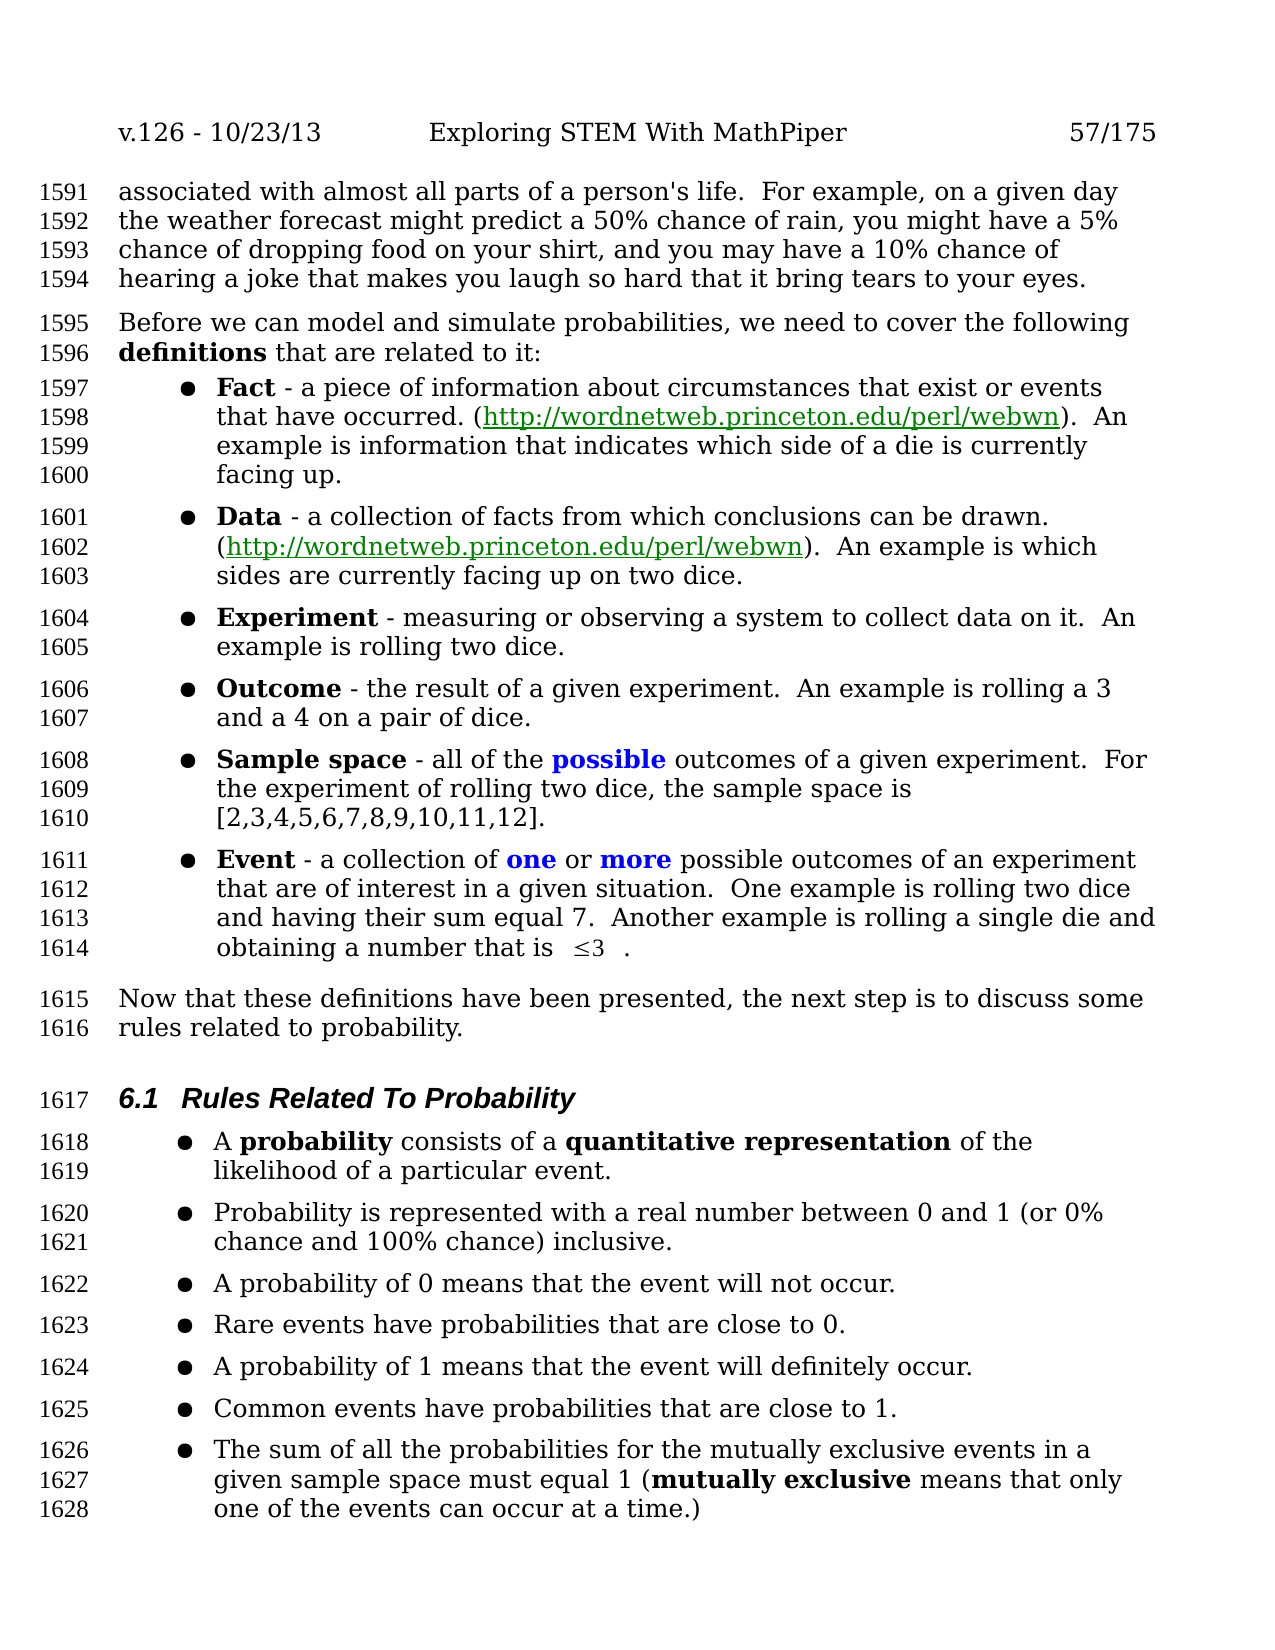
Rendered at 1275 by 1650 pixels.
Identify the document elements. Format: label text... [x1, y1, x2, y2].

list Fact - a piece of information about circumstances that exist or events that have occurred. (http://wordnetweb.princeton.edu/perl/webwn). An example is information that indicates which side of a die is currently facing up. [178, 373, 1157, 490]
list Data - a collection of facts from which conclusions can be drawn. (http://wordnetweb.princeton.edu/perl/webwn). An example is which sides are currently facing up on two dice. [178, 502, 1157, 590]
list Common events have probabilities that are close to 1. [175, 1394, 1157, 1423]
list The sum of all the probabilities for the mutually exclusive events in a given sample space must equal 1 (mutually exclusive means that only one of the events can occur at a time.) [175, 1436, 1157, 1523]
subtitle Rules Related To Probability [118, 1082, 1157, 1115]
list A probability of 0 means that the event will not occur. [175, 1269, 1157, 1298]
list Event - a collection of one or more possible outcomes of an experiment that are of interest in a given situation. One example is rolling two dice and having their sum equal 7. Another example is rolling a single die and obtaining a number that is. [178, 845, 1157, 963]
list Probability is represented with a real number between 0 and 1 (or 0% chance and 100% chance) inclusive. [175, 1198, 1157, 1256]
text Now that these definitions have been presented, the next step is to discuss some rules related to probability. [118, 984, 1157, 1042]
list Sample space - all of the possible outcomes of a given experiment. For the experiment of rolling two dice, the sample space is [2,3,4,5,6,7,8,9,10,11,12]. [178, 745, 1157, 832]
list A probability of 1 means that the event will definitely occur. [175, 1352, 1157, 1381]
list Outcome - the result of a given experiment. An example is rolling a 3 and a 4 on a pair of dice. [178, 674, 1157, 732]
list Experiment - measuring or observing a system to collect data on it. An example is rolling two dice. [178, 603, 1157, 661]
text associated with almost all parts of a person's life. For example, on a given day the weather forecast might predict a 50% chance of rain, you might have a 5% chance of dropping food on your shirt, and you may have a 10% chance of hearing a joke that makes you laugh so hard that it bring tears to your eyes. [118, 177, 1157, 293]
list Rare events have probabilities that are close to 0. [175, 1311, 1157, 1340]
text Before we can model and simulate probabilities, we need to cover the following definitions that are related to it: [118, 308, 1157, 367]
list A probability consists of a quantitative representation of the likelihood of a particular event. [175, 1127, 1157, 1186]
